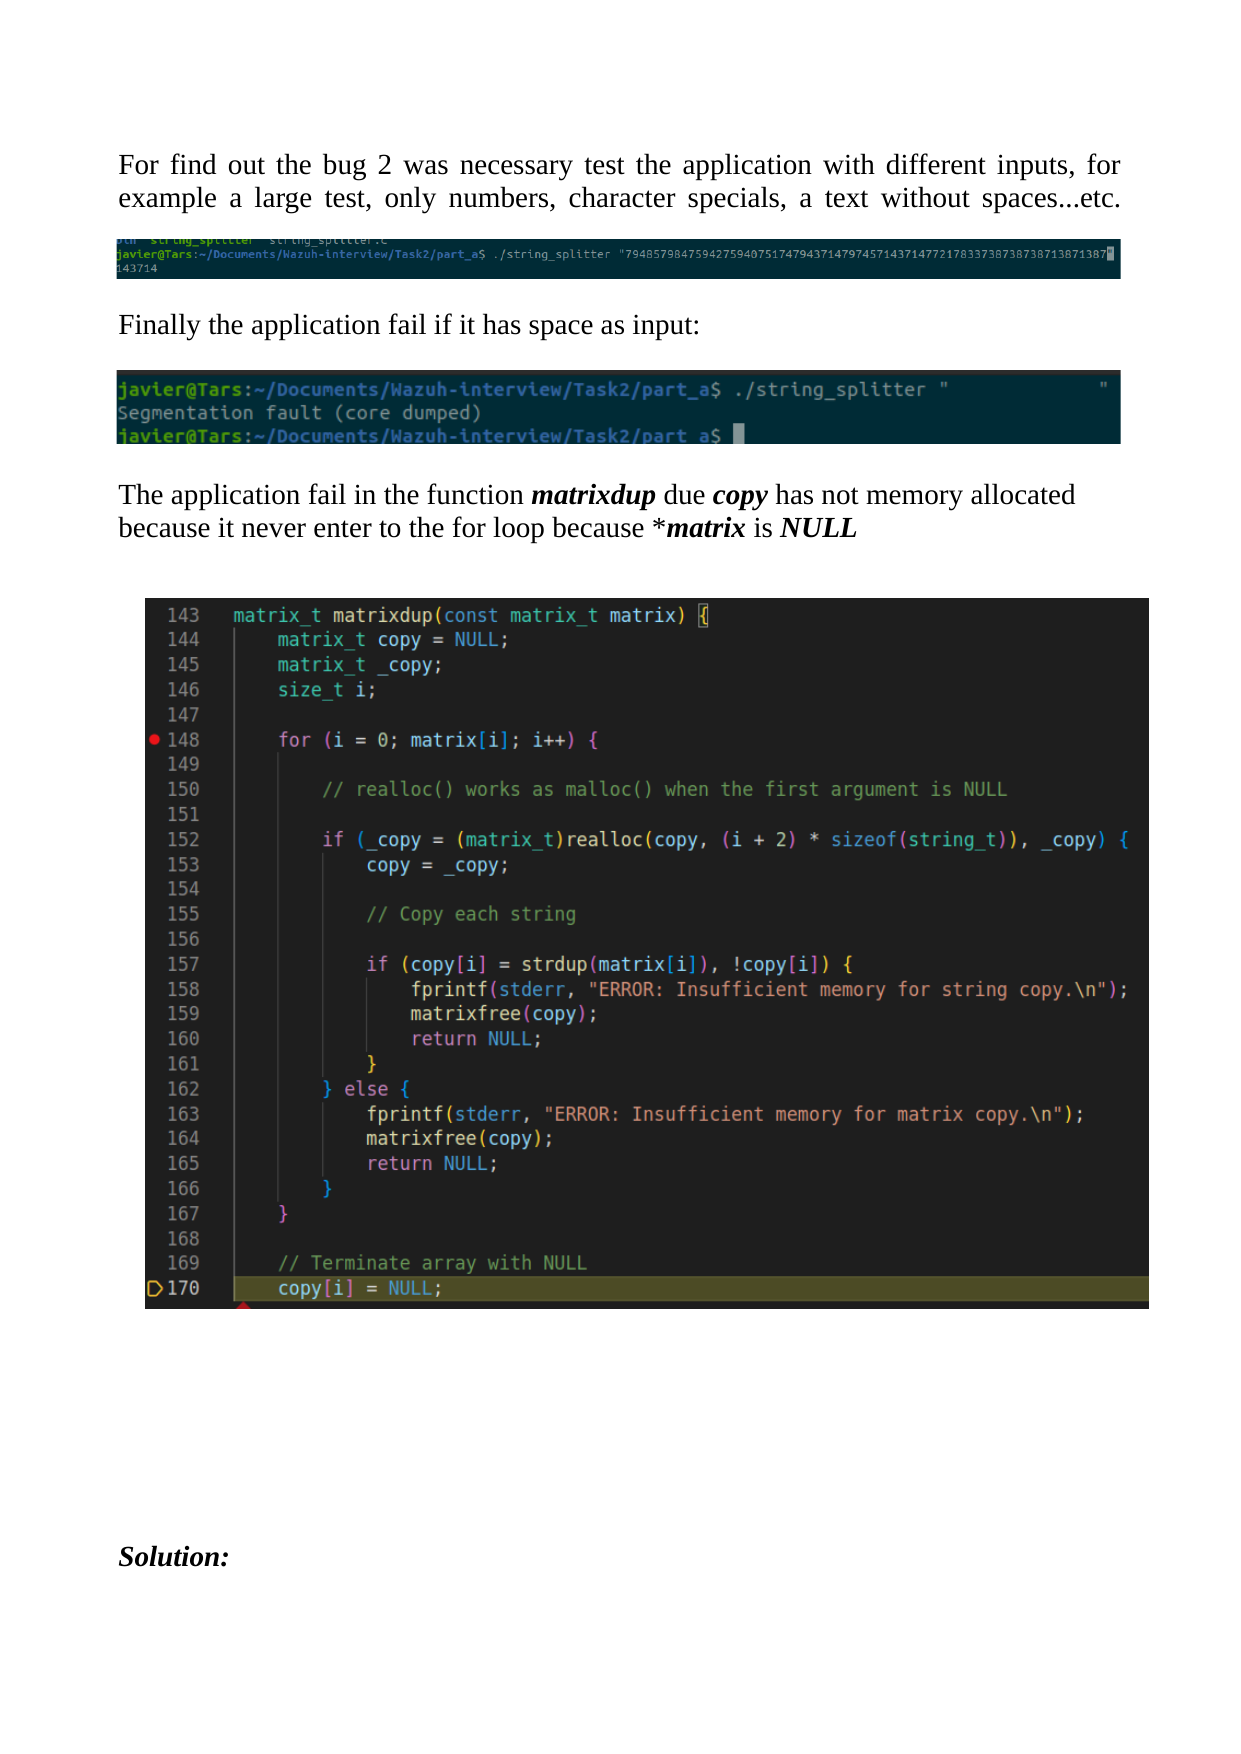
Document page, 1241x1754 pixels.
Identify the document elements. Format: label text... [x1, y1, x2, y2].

picture [426, 428, 446, 442]
picture [564, 429, 572, 444]
picture [598, 433, 606, 442]
picture [197, 383, 208, 396]
picture [179, 239, 191, 246]
picture [358, 384, 378, 395]
picture [221, 386, 230, 396]
picture [733, 424, 744, 444]
picture [494, 433, 504, 442]
picture [540, 386, 561, 395]
picture [415, 433, 423, 442]
picture [598, 386, 606, 395]
picture [643, 386, 663, 399]
picture [153, 409, 173, 419]
picture [370, 409, 378, 419]
picture [769, 383, 777, 396]
picture [278, 430, 310, 442]
picture [507, 383, 538, 395]
picture [382, 429, 389, 444]
picture [416, 386, 423, 396]
picture [860, 382, 868, 396]
picture [472, 433, 480, 442]
picture [574, 430, 584, 442]
picture [201, 239, 212, 246]
picture [792, 382, 800, 396]
picture [781, 386, 788, 396]
picture [358, 430, 367, 442]
picture [803, 386, 811, 396]
picture [119, 407, 127, 412]
picture [209, 433, 218, 442]
picture [700, 386, 709, 395]
picture [483, 430, 492, 442]
picture [700, 433, 709, 442]
picture [346, 409, 355, 419]
picture [643, 433, 663, 444]
picture [267, 429, 275, 444]
picture [214, 251, 222, 257]
picture [564, 382, 571, 399]
picture [586, 386, 594, 395]
picture [392, 384, 412, 395]
picture [176, 430, 208, 444]
picture [302, 405, 309, 419]
picture [667, 386, 674, 395]
picture [176, 383, 196, 399]
picture [336, 404, 342, 422]
picture [239, 253, 257, 257]
picture [426, 409, 458, 423]
picture [209, 386, 218, 396]
picture [163, 386, 173, 396]
picture [895, 383, 902, 396]
picture [747, 382, 754, 399]
picture [632, 429, 640, 444]
picture [188, 406, 195, 419]
picture [290, 409, 298, 419]
picture [586, 433, 594, 442]
picture [358, 409, 367, 419]
picture [883, 383, 891, 396]
picture [119, 429, 173, 444]
picture [199, 409, 207, 419]
picture [426, 382, 446, 395]
picture [211, 406, 218, 419]
picture [667, 433, 674, 442]
picture [312, 433, 355, 442]
picture [375, 253, 387, 257]
picture [221, 433, 230, 442]
picture [119, 412, 127, 419]
picture [120, 253, 128, 258]
picture [609, 381, 617, 395]
picture [267, 382, 275, 399]
picture [574, 384, 584, 395]
picture [232, 433, 241, 442]
picture [677, 384, 686, 395]
picture [313, 406, 321, 419]
picture [609, 428, 617, 442]
picture [145, 598, 1149, 1309]
picture [712, 382, 720, 398]
picture [758, 386, 766, 396]
picture [222, 406, 229, 419]
picture [176, 409, 184, 419]
picture [404, 404, 412, 419]
picture [415, 409, 423, 419]
picture [116, 382, 162, 400]
picture [130, 409, 150, 423]
picture [540, 433, 561, 442]
picture [460, 429, 469, 442]
picture [381, 409, 390, 419]
picture [905, 386, 915, 396]
picture [849, 386, 858, 399]
picture [838, 386, 845, 396]
picture [438, 253, 449, 260]
picture [279, 409, 287, 419]
picture [268, 405, 276, 419]
picture [632, 382, 640, 399]
text Solution: [118, 1539, 1122, 1606]
picture [392, 430, 412, 442]
picture [620, 384, 629, 396]
picture [1108, 247, 1113, 260]
picture [158, 251, 164, 260]
picture [712, 429, 720, 444]
picture [381, 382, 389, 399]
picture [872, 382, 880, 396]
picture [312, 386, 355, 395]
picture [814, 386, 823, 399]
picture [232, 386, 241, 396]
picture [507, 429, 538, 442]
picture [483, 384, 493, 395]
picture [620, 430, 629, 442]
picture [677, 430, 686, 442]
picture [918, 386, 925, 396]
picture [233, 409, 252, 419]
picture [370, 433, 378, 442]
picture [494, 386, 504, 395]
text Finally the application fail if it has space as input: The application fail in the function matrixdup due copy has not memory allocated because it never enter to the for loop because *matrix is NULL [118, 307, 1122, 573]
picture [116, 370, 1121, 375]
picture [284, 251, 292, 257]
picture [474, 405, 479, 422]
picture [461, 382, 480, 395]
picture [461, 404, 469, 419]
text For find out the bug 2 was necessary test the application with different inputs, for example a large test, only numbers, character specials, a text without spaces...etc. [118, 147, 1122, 307]
picture [278, 384, 310, 395]
